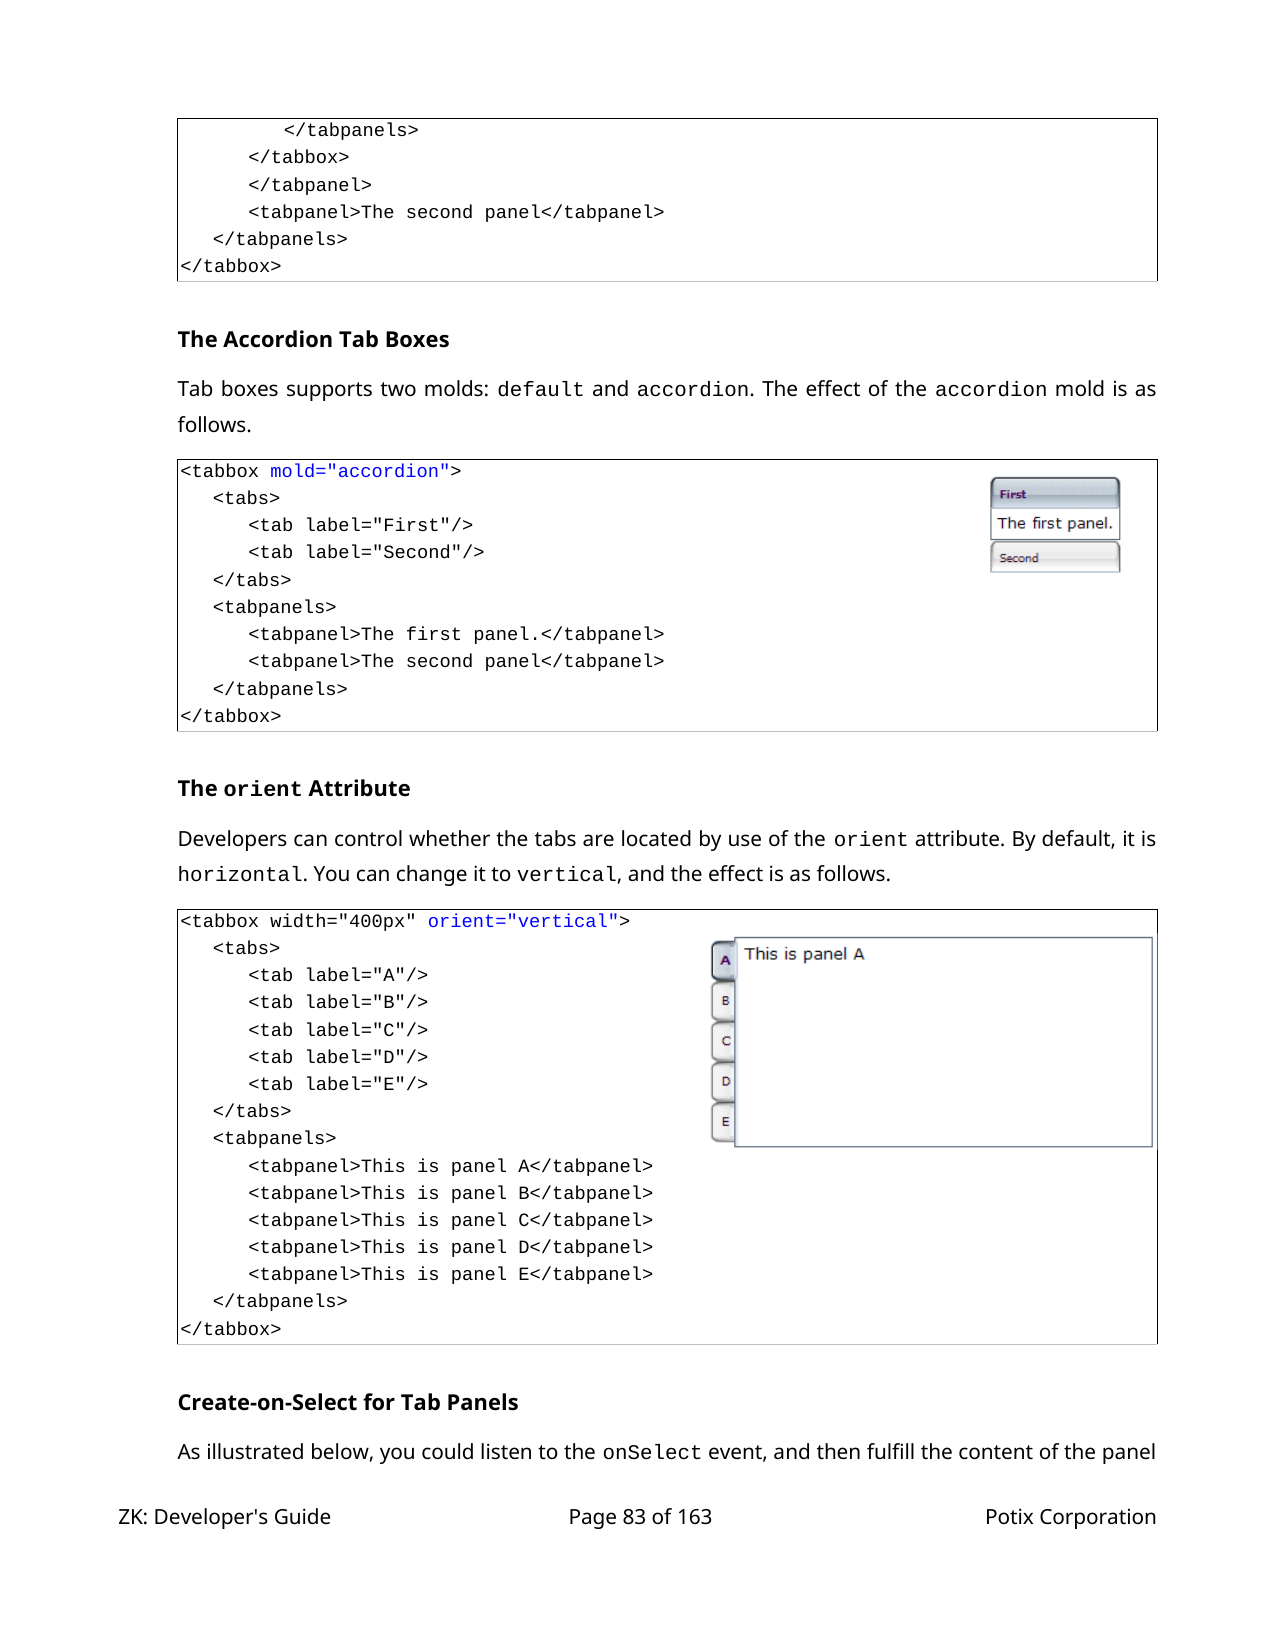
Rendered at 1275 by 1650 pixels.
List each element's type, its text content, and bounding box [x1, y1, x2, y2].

text </tabpanels> [178, 676, 1157, 701]
text <tabpanel>The second panel</tabpanel> [178, 200, 1157, 224]
text <tabpanel>This is panel D</tabpanel> [178, 1235, 1157, 1259]
text [1125, 513, 1157, 537]
text <tabpanels> [178, 1126, 1157, 1151]
text <tabpanel>The second panel</tabpanel> [178, 649, 1157, 673]
text <tabs> [178, 936, 708, 960]
text </tabs> [178, 1099, 708, 1123]
text <tab label="First"/> [178, 513, 987, 537]
text </tabpanels> [178, 227, 1157, 251]
text </tabpanels> [178, 1289, 1157, 1314]
text <tabpanel>This is panel B</tabpanel> [178, 1181, 1157, 1205]
text </tabbox> [178, 703, 1157, 731]
subtitle The orient Attribute [177, 773, 1157, 803]
text <tabs> [178, 486, 987, 510]
text <tab label="A"/> [178, 963, 708, 987]
text <tabpanels> [178, 595, 1157, 619]
text <tabpanel>The first panel.</tabpanel> [178, 622, 1157, 646]
text Developers can control whether the tabs are located by use of the orient attribute. By default, it is horizontal. You can change it to vertical, and the effect is as follows. [177, 824, 1157, 888]
text <tabbox width="400px" orient="vertical"> [178, 910, 1157, 933]
picture [708, 933, 1158, 1150]
text </tabs> [178, 568, 1157, 592]
text [1125, 486, 1157, 510]
text <tabbox mold="accordion"> [178, 460, 1157, 483]
text As illustrated below, you could listen to the onSelect event, and then fulfill the content of the panel [177, 1437, 1157, 1466]
text </tabpanels> [178, 119, 1157, 142]
text </tabbox> [178, 1317, 1157, 1344]
text <tab label="B"/> [178, 990, 708, 1014]
text <tabpanel>This is panel E</tabpanel> [178, 1262, 1157, 1286]
subtitle The Accordion Tab Boxes [177, 324, 1157, 354]
text </tabbox> [178, 145, 1157, 169]
subtitle Create-on-Select for Tab Panels [177, 1386, 1157, 1416]
text <tab label="E"/> [178, 1072, 708, 1096]
text Tab boxes supports two molds: default and accordion. The effect of the accordion mold is as follows. [177, 374, 1157, 438]
picture [987, 475, 1125, 575]
text <tab label="C"/> [178, 1017, 708, 1042]
text <tab label="Second"/> [178, 540, 987, 565]
text <tabpanel>This is panel C</tabpanel> [178, 1208, 1157, 1232]
text <tabpanel>This is panel A</tabpanel> [178, 1153, 1157, 1178]
text </tabpanel> [178, 172, 1157, 197]
text </tabbox> [178, 254, 1157, 281]
text [1125, 540, 1157, 565]
text <tab label="D"/> [178, 1045, 708, 1069]
